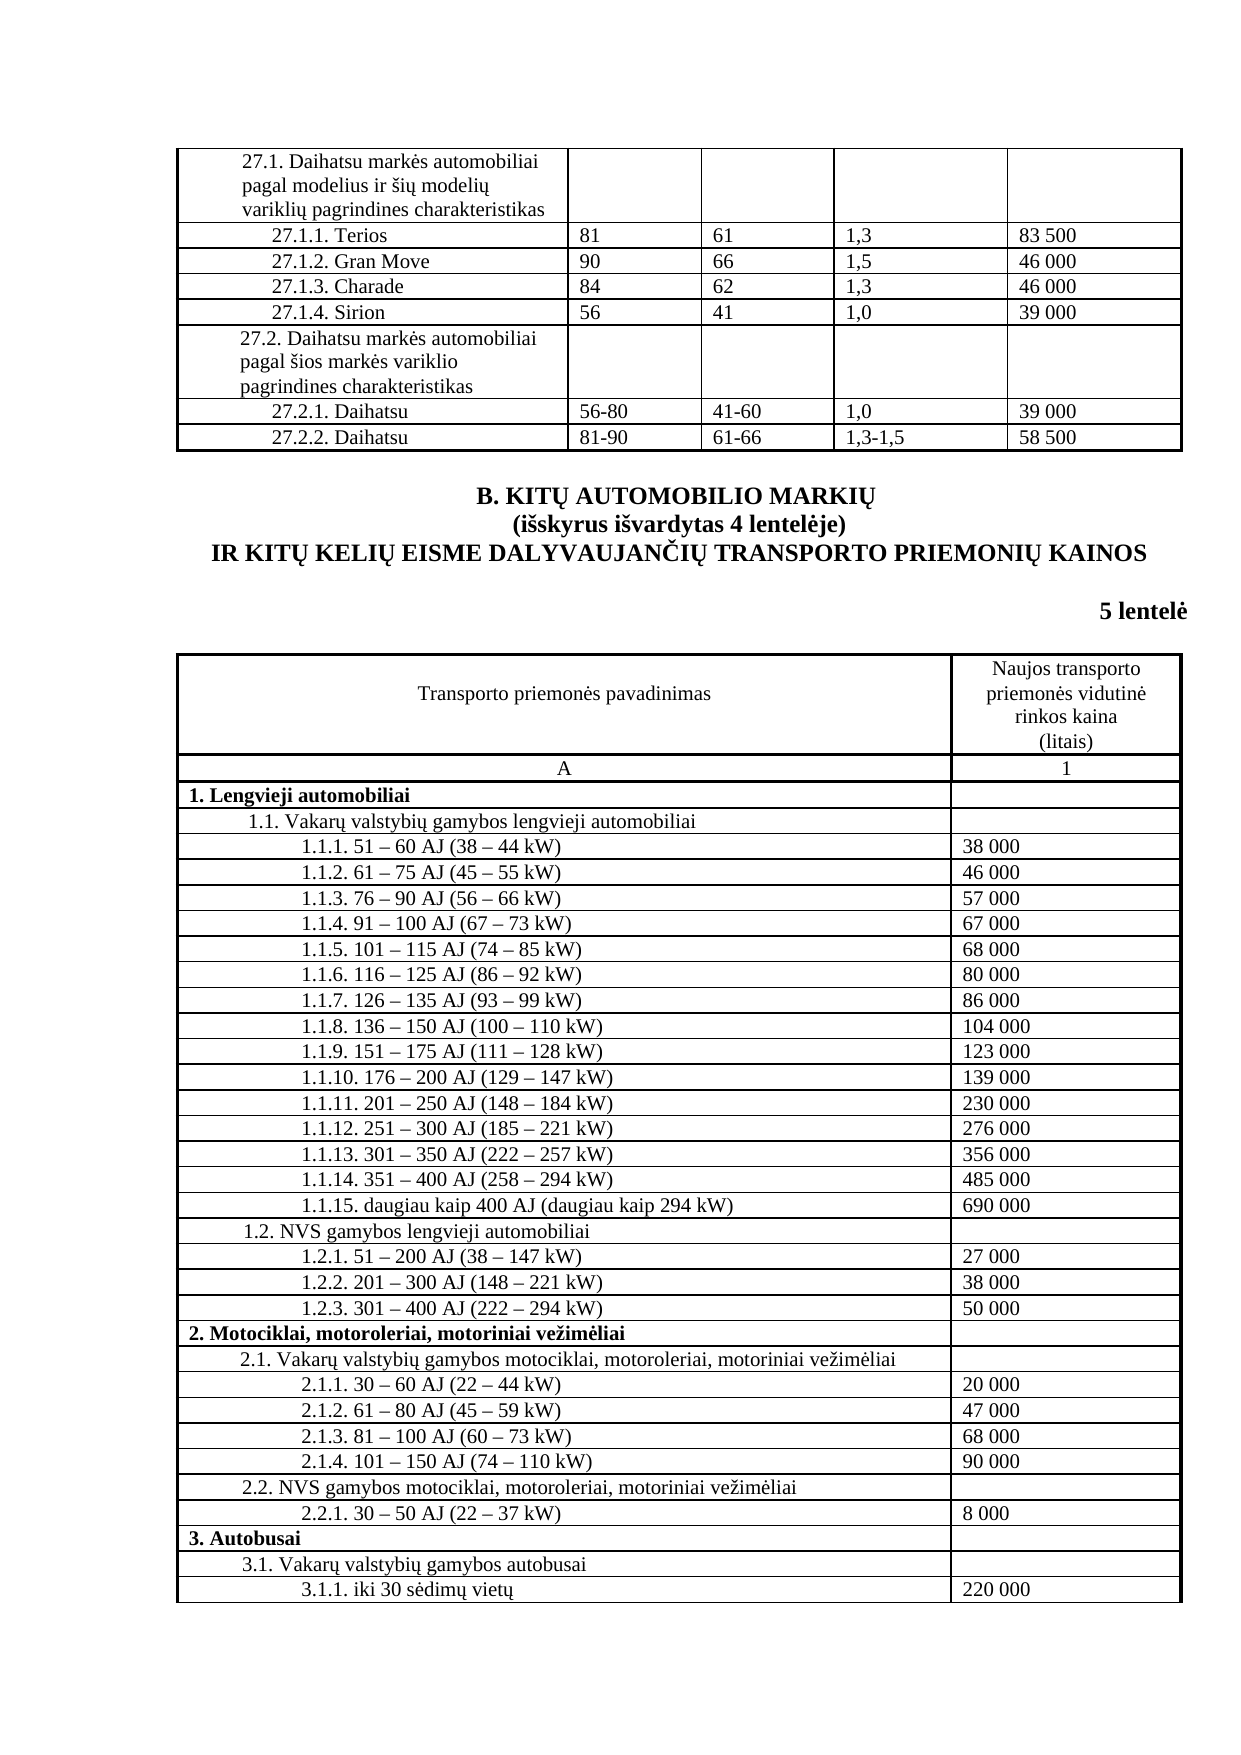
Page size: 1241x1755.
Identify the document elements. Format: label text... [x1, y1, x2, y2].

table_cell 1.2.1. 51 – 200 AJ (38 – 147 kW) [179, 1244, 950, 1268]
table_cell 1.1. Vakarų valstybių gamybos lengvieji automobiliai [179, 809, 950, 833]
table_cell 690 000 [952, 1193, 1179, 1217]
table_cell 39 000 [1008, 399, 1180, 423]
table_cell 2.2. NVS gamybos motociklai, motoroleriai, motoriniai vežimėliai [179, 1475, 950, 1499]
table_cell 20 000 [952, 1372, 1179, 1396]
table_cell 41-60 [702, 399, 833, 423]
table_cell 1.1.13. 301 – 350 AJ (222 – 257 kW) [179, 1142, 950, 1166]
table_cell 1.1.5. 101 – 115 AJ (74 – 85 kW) [179, 937, 950, 961]
table_cell 62 [702, 274, 833, 298]
table_cell 47 000 [952, 1398, 1179, 1422]
table_cell 61-66 [702, 425, 833, 449]
table_cell 56 [569, 300, 701, 324]
table_cell 2.1. Vakarų valstybių gamybos motociklai, motoroleriai, motoriniai vežimėliai [179, 1347, 950, 1371]
table_cell 66 [702, 249, 833, 273]
table_cell 46 000 [952, 860, 1179, 884]
table_cell 1.2.2. 201 – 300 AJ (148 – 221 kW) [179, 1270, 950, 1294]
table_cell 1.1.3. 76 – 90 AJ (56 – 66 kW) [179, 886, 950, 909]
table_cell 485 000 [952, 1167, 1179, 1191]
table_cell 58 500 [1008, 425, 1180, 449]
table_cell 1.2.3. 301 – 400 AJ (222 – 294 kW) [179, 1296, 950, 1319]
table_cell 86 000 [952, 988, 1179, 1012]
table_cell [835, 326, 1007, 398]
table_cell 1.1.2. 61 – 75 AJ (45 – 55 kW) [179, 860, 950, 884]
table_cell 1,3 [835, 223, 1007, 247]
table_cell 1,5 [835, 249, 1007, 273]
table_cell [952, 1526, 1179, 1550]
table_cell 230 000 [952, 1091, 1179, 1114]
table_cell [702, 326, 833, 398]
table_cell 90 [569, 249, 701, 273]
table_cell 1.1.10. 176 – 200 AJ (129 – 147 kW) [179, 1065, 950, 1089]
table_cell 39 000 [1008, 300, 1180, 324]
table_cell 57 000 [952, 886, 1179, 909]
table_cell 27.1.2. Gran Move [179, 249, 567, 273]
table_cell 1.1.8. 136 – 150 AJ (100 – 110 kW) [179, 1014, 950, 1038]
table_cell [952, 1475, 1179, 1499]
table_cell 67 000 [952, 911, 1179, 935]
table_cell 2.1.4. 101 – 150 AJ (74 – 110 kW) [179, 1449, 950, 1473]
table_cell [702, 149, 833, 221]
table_cell 1,0 [835, 399, 1007, 423]
table_cell 3. Autobusai [179, 1526, 950, 1550]
table_cell 61 [702, 223, 833, 247]
table_cell 1.1.7. 126 – 135 AJ (93 – 99 kW) [179, 988, 950, 1012]
table_cell [952, 1321, 1179, 1345]
table_cell 38 000 [952, 834, 1179, 858]
table_cell 81 [569, 223, 701, 247]
table_cell 2.1.3. 81 – 100 AJ (60 – 73 kW) [179, 1424, 950, 1448]
table_cell 1,3 [835, 274, 1007, 298]
table_cell [835, 149, 1007, 221]
table_cell 1.1.14. 351 – 400 AJ (258 – 294 kW) [179, 1167, 950, 1191]
table_cell 3.1.1. iki 30 sėdimų vietų [179, 1577, 950, 1601]
text B. KITŲ AUTOMOBILIO MARKIŲ [177, 481, 1181, 509]
table_cell [1008, 149, 1180, 221]
table_cell 2. Motociklai, motoroleriai, motoriniai vežimėliai [179, 1321, 950, 1345]
table_cell [569, 326, 701, 398]
table_cell 27.1.3. Charade [179, 274, 567, 298]
table_cell 1.1.12. 251 – 300 AJ (185 – 221 kW) [179, 1116, 950, 1140]
table_cell 1.1.15. daugiau kaip 400 AJ (daugiau kaip 294 kW) [179, 1193, 950, 1217]
table_cell 56-80 [569, 399, 701, 423]
table_cell 80 000 [952, 962, 1179, 986]
table_cell 81-90 [569, 425, 701, 449]
table_cell 1.1.6. 116 – 125 AJ (86 – 92 kW) [179, 962, 950, 986]
table_cell 1 [953, 756, 1179, 780]
table_cell [569, 149, 701, 221]
table_cell 104 000 [952, 1014, 1179, 1038]
table_cell 1,3-1,5 [835, 425, 1007, 449]
table_cell 2.1.2. 61 – 80 AJ (45 – 59 kW) [179, 1398, 950, 1422]
table_cell 3.1. Vakarų valstybių gamybos autobusai [179, 1552, 950, 1576]
table_cell 38 000 [952, 1270, 1179, 1294]
table_cell [1008, 326, 1180, 398]
table_cell 1.2. NVS gamybos lengvieji automobiliai [179, 1219, 950, 1243]
table_cell 123 000 [952, 1039, 1179, 1063]
table_cell 2.2.1. 30 – 50 AJ (22 – 37 kW) [179, 1501, 950, 1524]
table_cell 1.1.9. 151 – 175 AJ (111 – 128 kW) [179, 1039, 950, 1063]
table_cell [952, 809, 1179, 833]
table_cell 27.2.1. Daihatsu [179, 399, 567, 423]
table_cell 220 000 [952, 1577, 1179, 1601]
table_cell 8 000 [952, 1501, 1179, 1524]
table_cell 1.1.4. 91 – 100 AJ (67 – 73 kW) [179, 911, 950, 935]
table_cell 90 000 [952, 1449, 1179, 1473]
table_cell 27 000 [952, 1244, 1179, 1268]
table_cell 27.1.1. Terios [179, 223, 567, 247]
table_cell 84 [569, 274, 701, 298]
table_cell 27.2.2. Daihatsu [179, 425, 567, 449]
table_cell [952, 1552, 1179, 1576]
table_cell 27.2. Daihatsu markės automobiliai pagal šios markės variklio pagrindines charakteristikas [179, 326, 567, 398]
table_cell 1. Lengvieji automobiliai [179, 783, 950, 807]
table_cell 41 [702, 300, 833, 324]
text (išskyrus išvardytas 4 lentelėje) [177, 509, 1181, 538]
table_cell 68 000 [952, 1424, 1179, 1448]
table_header Naujos transporto priemonės vidutinė rinkos kaina (litais) [953, 656, 1179, 753]
text IR KITŲ KELIŲ EISME DALYVAUJANČIŲ TRANSPORTO PRIEMONIŲ KAINOS [177, 538, 1181, 567]
table_header Transporto priemonės pavadinimas [179, 656, 950, 753]
table_cell [952, 1219, 1179, 1243]
table_cell A [179, 756, 950, 780]
table_cell [952, 783, 1179, 807]
table_cell 46 000 [1008, 249, 1180, 273]
table_cell 83 500 [1008, 223, 1180, 247]
table_cell 1.1.1. 51 – 60 AJ (38 – 44 kW) [179, 834, 950, 858]
table_cell 27.1. Daihatsu markės automobiliai pagal modelius ir šių modelių variklių pagrindines charakteristikas [179, 149, 567, 221]
table_cell [952, 1347, 1179, 1371]
table_cell 2.1.1. 30 – 60 AJ (22 – 44 kW) [179, 1372, 950, 1396]
table_cell 356 000 [952, 1142, 1179, 1166]
text 5 lentelė [242, 596, 1187, 624]
table_cell 50 000 [952, 1296, 1179, 1319]
table_cell 139 000 [952, 1065, 1179, 1089]
table_cell 276 000 [952, 1116, 1179, 1140]
table_cell 1.1.11. 201 – 250 AJ (148 – 184 kW) [179, 1091, 950, 1114]
table_cell 1,0 [835, 300, 1007, 324]
table_cell 27.1.4. Sirion [179, 300, 567, 324]
table_cell 46 000 [1008, 274, 1180, 298]
table_cell 68 000 [952, 937, 1179, 961]
